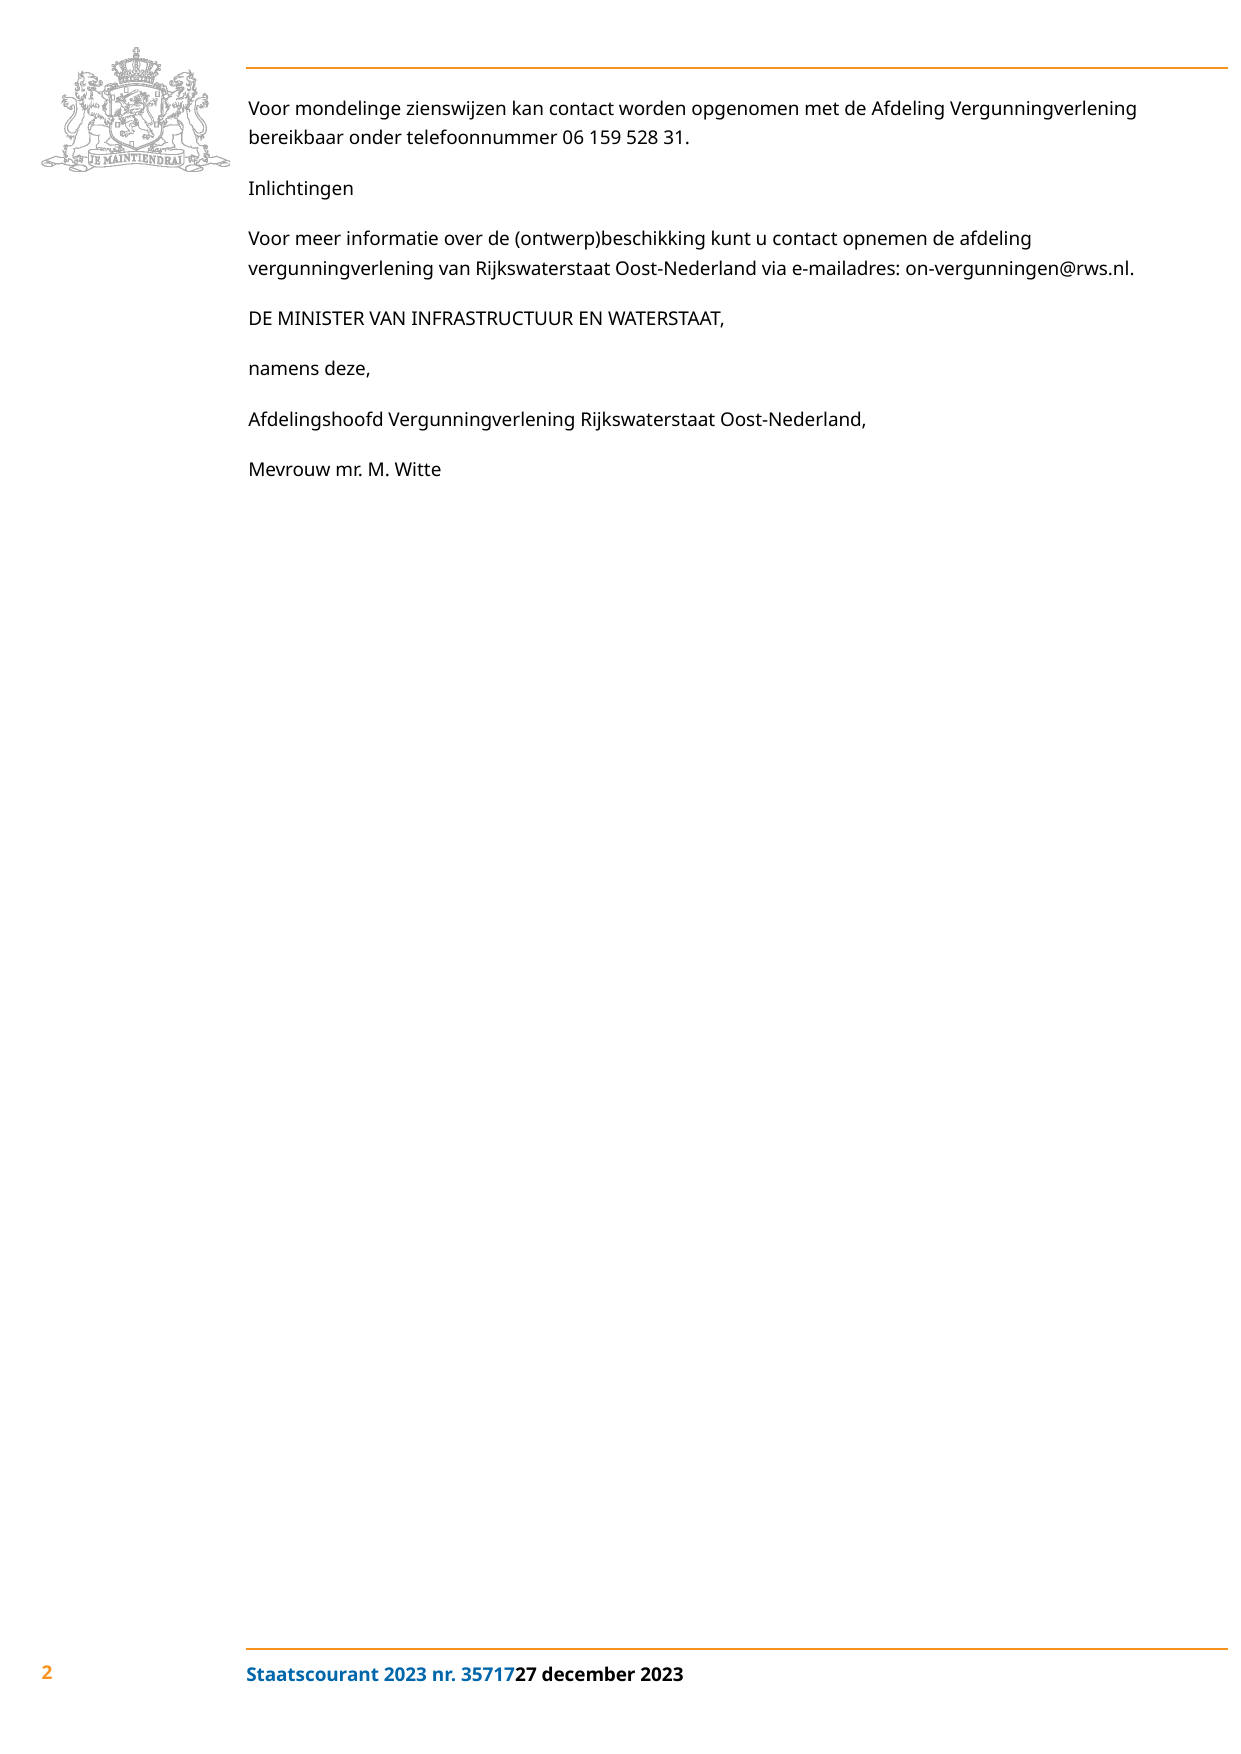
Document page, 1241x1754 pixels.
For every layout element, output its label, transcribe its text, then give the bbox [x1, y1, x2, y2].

text DE MINISTER VAN INFRASTRUCTUUR EN WATERSTAAT, [248, 305, 1152, 331]
text Voor mondelinge zienswijzen kan contact worden opgenomen met de Afdeling Vergunningverlening bereikbaar onder telefoonnummer 06 159 528 31. [248, 95, 1152, 150]
text Inlichtingen [248, 175, 1152, 201]
text Afdelingshoofd Vergunningverlening Rijkswaterstaat Oost-Nederland, [248, 406, 1152, 432]
text Mevrouw mr. M. Witte [248, 456, 1152, 482]
text Voor meer informatie over de (ontwerp)beschikking kunt u contact opnemen de afdeling vergunningverlening van Rijkswaterstaat Oost-Nederland via e-mailadres: on-vergunningen@rws.nl. [248, 225, 1152, 281]
text namens deze, [248, 356, 1152, 381]
picture [41, 47, 231, 172]
